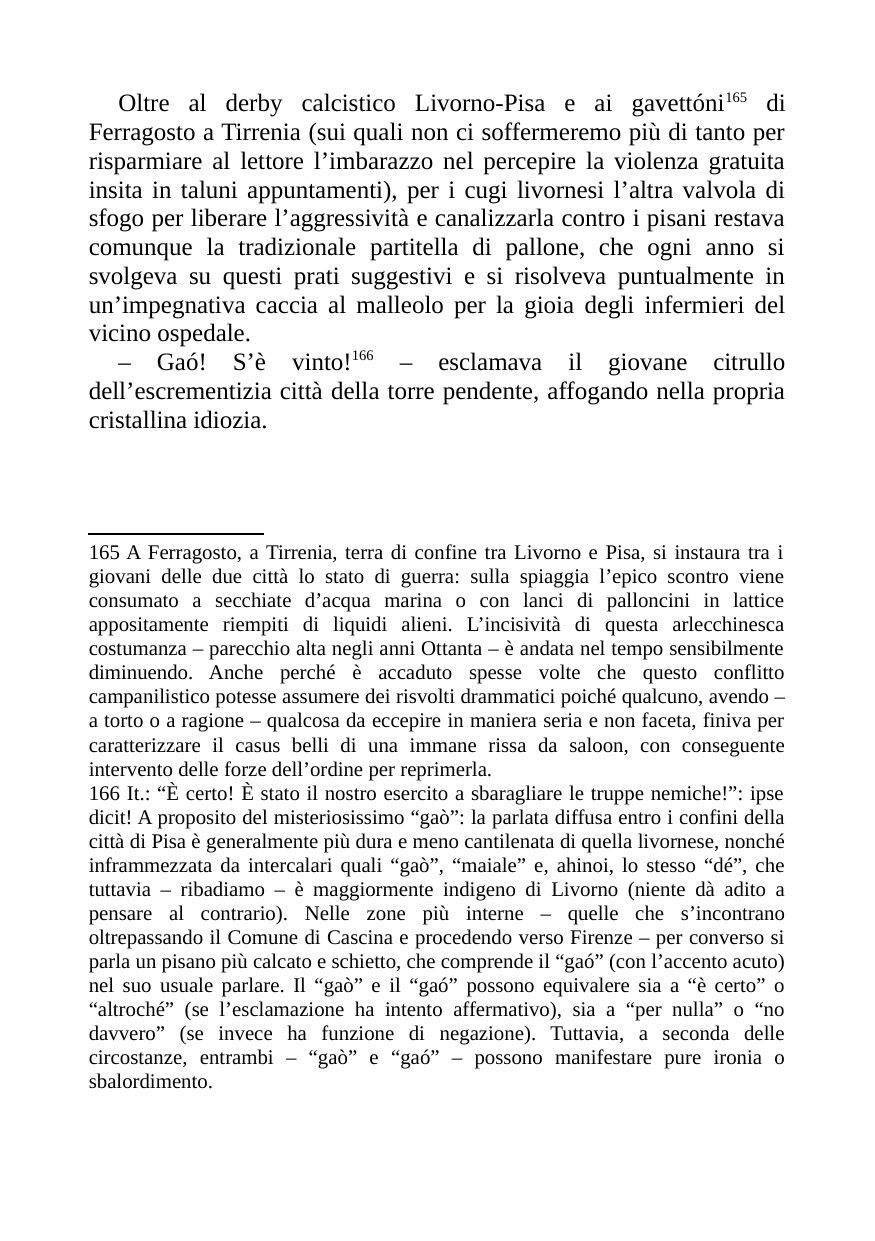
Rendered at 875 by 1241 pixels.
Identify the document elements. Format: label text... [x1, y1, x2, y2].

text A Ferragosto, a Tirrenia, terra di confine tra Livorno e Pisa, si instaura tra i giovani delle due città lo stato di guerra: sulla spiaggia l’epico scontro viene consumato a secchiate d’acqua marina o con lanci di palloncini in lattice appositamente riempiti di liquidi alieni. L’incisività di questa arlecchinesca costumanza – parecchio alta negli anni Ottanta – è andata nel tempo sensibilmente diminuendo. Anche perché è accaduto spesse volte che questo conflitto campanilistico potesse assumere dei risvolti drammatici poiché qualcuno, avendo – a torto o a ragione – qualcosa da eccepire in maniera seria e non faceta, finiva per caratterizzare il casus belli di una immane rissa da saloon, con conseguente intervento delle forze dell’ordine per reprimerla. [88, 540, 786, 781]
text – Gaó! S’è vinto! – esclamava il giovane citrullo dell’escrementizia città della torre pendente, affogando nella propria cristallina idiozia. [88, 347, 786, 433]
text It.: “È certo! È stato il nostro esercito a sbaragliare le truppe nemiche!”: ipse dicit! A proposito del misteriosissimo “gaò”: la parlata diffusa entro i confini della città di Pisa è generalmente più dura e meno cantilenata di quella livornese, nonché inframmezzata da intercalari quali “gaò”, “maiale” e, ahinoi, lo stesso “dé”, che tuttavia – ribadiamo – è maggiormente indigeno di Livorno (niente dà adito a pensare al contrario). Nelle zone più interne – quelle che s’incontrano oltrepassando il Comune di Cascina e procedendo verso Firenze – per converso si parla un pisano più calcato e schietto, che comprende il “gaó” (con l’accento acuto) nel suo usuale parlare. Il “gaò” e il “gaó” possono equivalere sia a “è certo” o “altroché” (se l’esclamazione ha intento affermativo), sia a “per nulla” o “no davvero” (se invece ha funzione di negazione). Tuttavia, a seconda delle circostanze, entrambi – “gaò” e “gaó” – possono manifestare pure ironia o sbalordimento. [88, 781, 786, 1093]
text Oltre al derby calcistico Livorno-Pisa e ai gavettóni di Ferragosto a Tirrenia (sui quali non ci soffermeremo più di tanto per risparmiare al lettore l’imbarazzo nel percepire la violenza gratuita insita in taluni appuntamenti), per i cugi livornesi l’altra valvola di sfogo per liberare l’aggressività e canalizzarla contro i pisani restava comunque la tradizionale partitella di pallone, che ogni anno si svolgeva su questi prati suggestivi e si risolveva puntualmente in un’impegnativa caccia al malleolo per la gioia degli infermieri del vicino ospedale. [88, 88, 786, 347]
